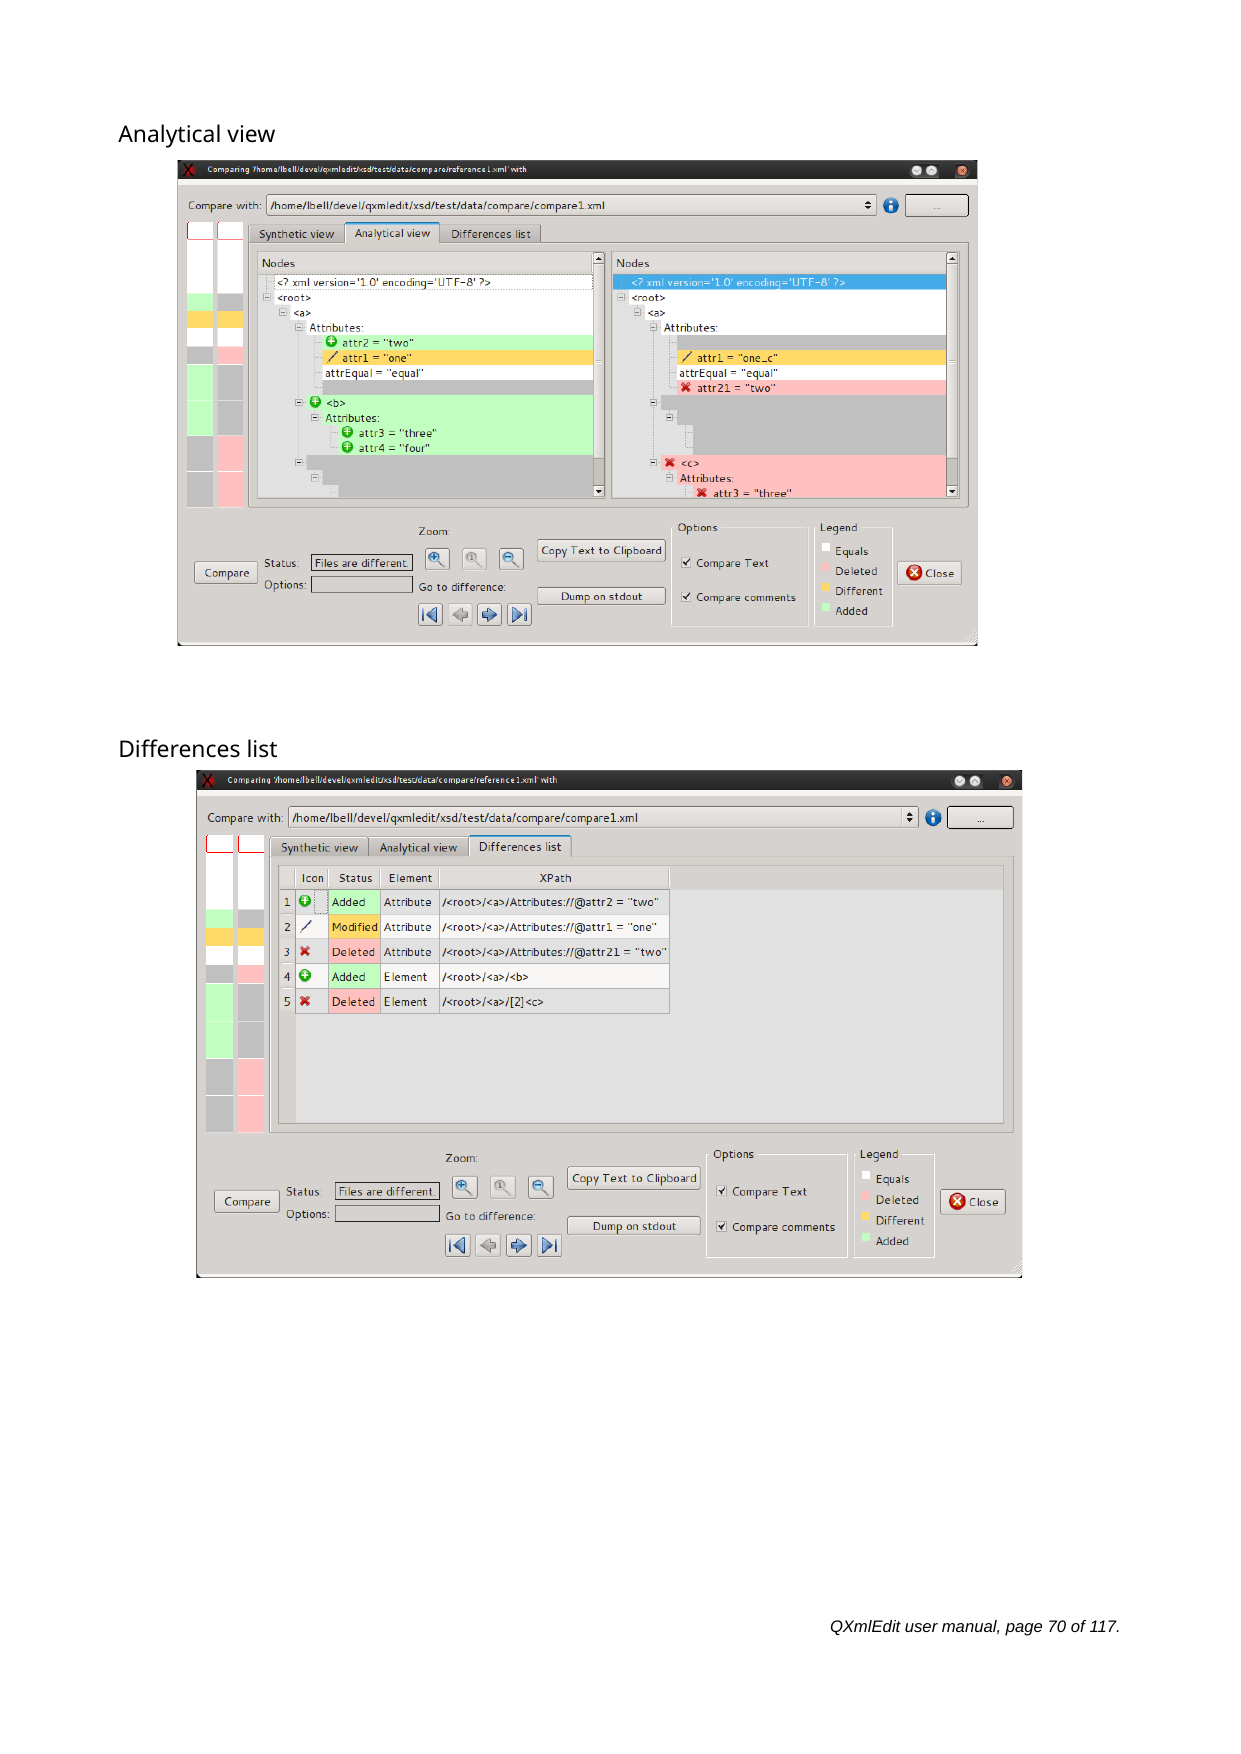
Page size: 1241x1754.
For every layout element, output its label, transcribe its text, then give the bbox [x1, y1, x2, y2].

picture [196, 770, 1023, 1278]
picture [177, 160, 978, 646]
text Analytical view [118, 118, 1122, 149]
text Differences list [118, 733, 1122, 764]
